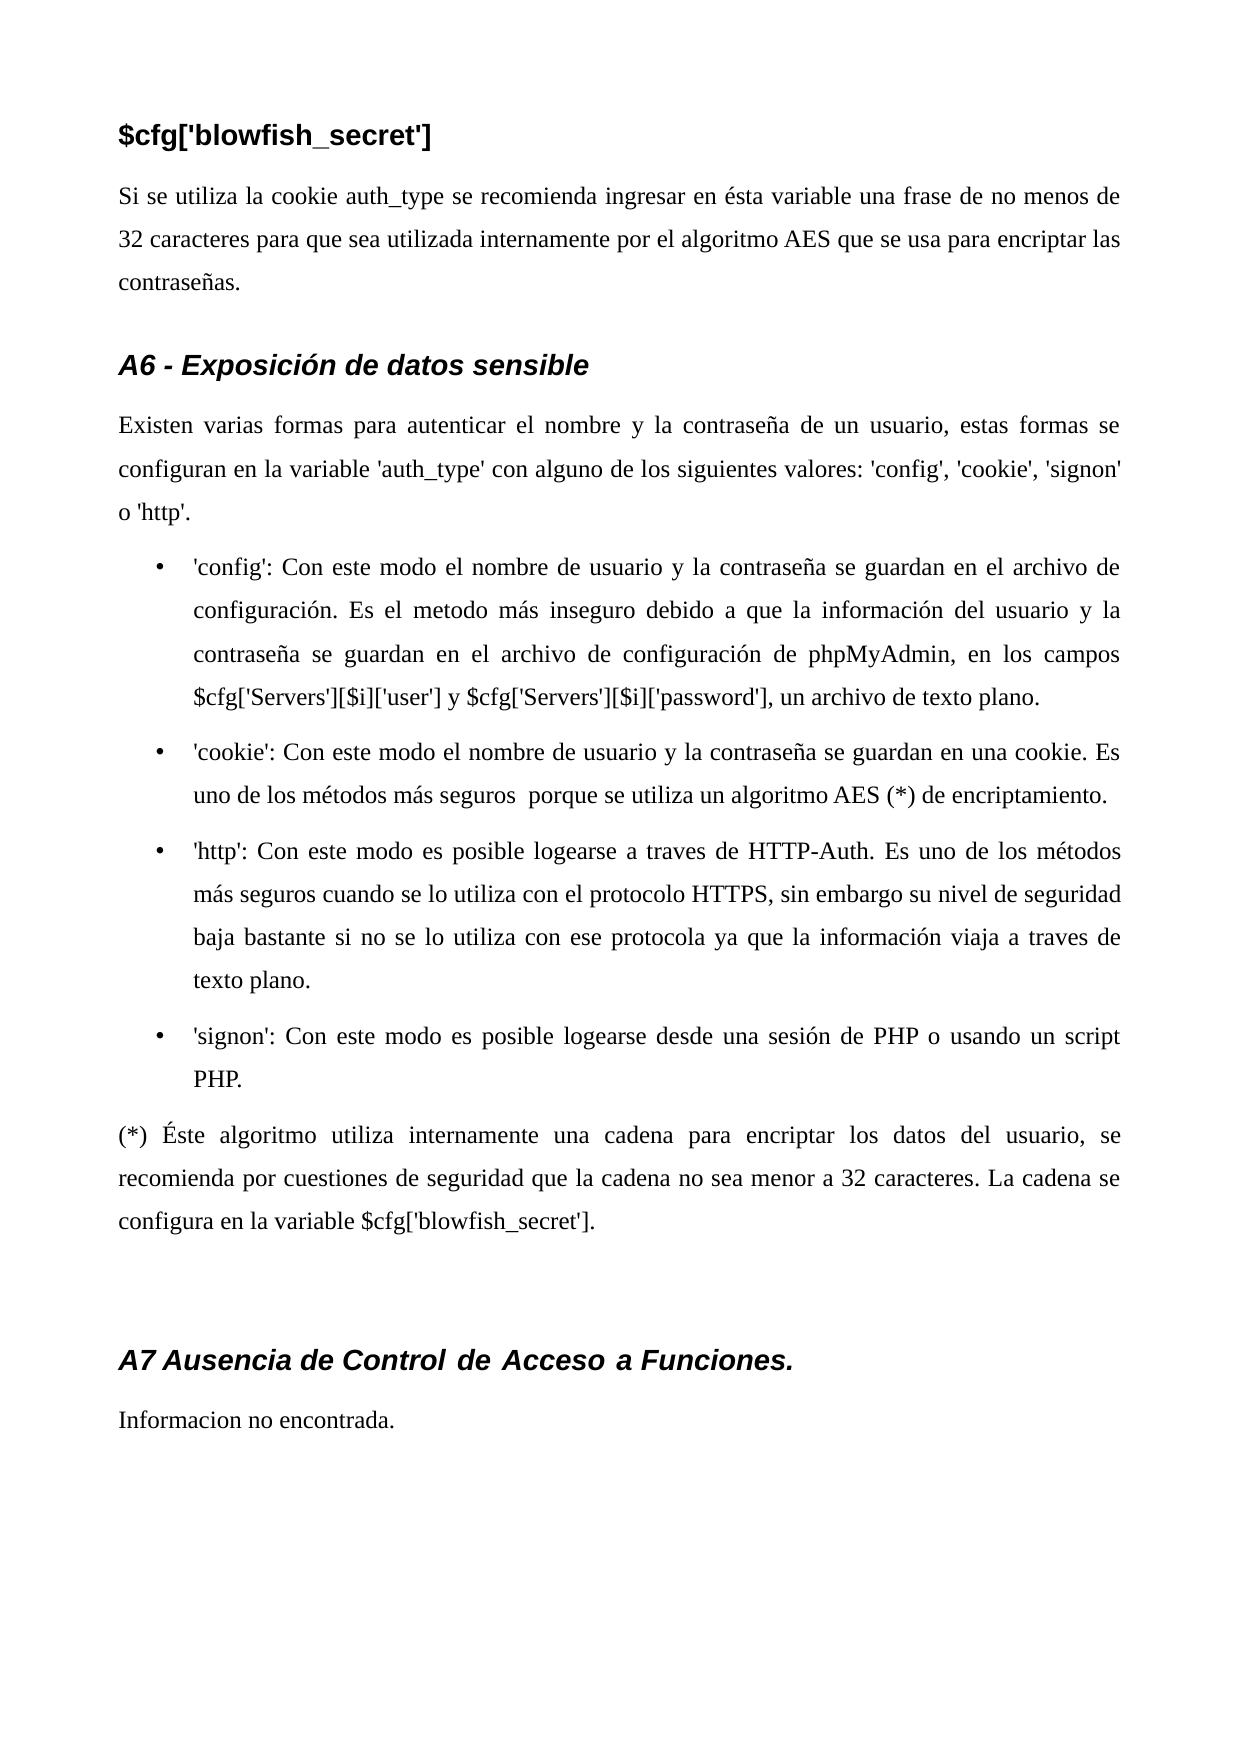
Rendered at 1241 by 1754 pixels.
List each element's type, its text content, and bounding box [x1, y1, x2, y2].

text Si se utiliza la cookie auth_type se recomienda ingresar en ésta variable una frase de no menos de 32 caracteres para que sea utilizada internamente por el algoritmo AES que se usa para encriptar las contraseñas. [118, 181, 1122, 296]
subtitle A7 Ausencia de Control de Acceso a Funciones. [118, 1342, 1122, 1376]
subtitle $cfg['blowfish_secret'] [118, 118, 1122, 152]
text Informacion no encontrada. [118, 1405, 1122, 1434]
list 'http': Con este modo es posible logearse a traves de HTTP-Auth. Es uno de los métodos más seguros cuando se lo utiliza con el protocolo HTTPS, sin embargo su nivel de seguridad baja bastante si no se lo utiliza con ese protocola ya que la información viaja a traves de texto plano. [156, 836, 1122, 994]
subtitle A6 - Exposición de datos sensible [118, 348, 1122, 381]
text (*) Éste algoritmo utiliza internamente una cadena para encriptar los datos del usuario, se recomienda por cuestiones de seguridad que la cadena no sea menor a 32 caracteres. La cadena se configura en la variable $cfg['blowfish_secret']. [118, 1120, 1122, 1235]
list 'config': Con este modo el nombre de usuario y la contraseña se guardan en el archivo de configuración. Es el metodo más inseguro debido a que la información del usuario y la contraseña se guardan en el archivo de configuración de phpMyAdmin, en los campos $cfg['Servers'][$i]['user'] y $cfg['Servers'][$i]['password'], un archivo de texto plano. [156, 552, 1122, 711]
text Existen varias formas para autenticar el nombre y la contraseña de un usuario, estas formas se configuran en la variable 'auth_type' con alguno de los siguientes valores: 'config', 'cookie', 'signon' o 'http'. [118, 411, 1122, 526]
list 'cookie': Con este modo el nombre de usuario y la contraseña se guardan en una cookie. Es uno de los métodos más seguros porque se utiliza un algoritmo AES (*) de encriptamiento. [156, 737, 1122, 809]
list 'signon': Con este modo es posible logearse desde una sesión de PHP o usando un script PHP. [156, 1021, 1122, 1093]
